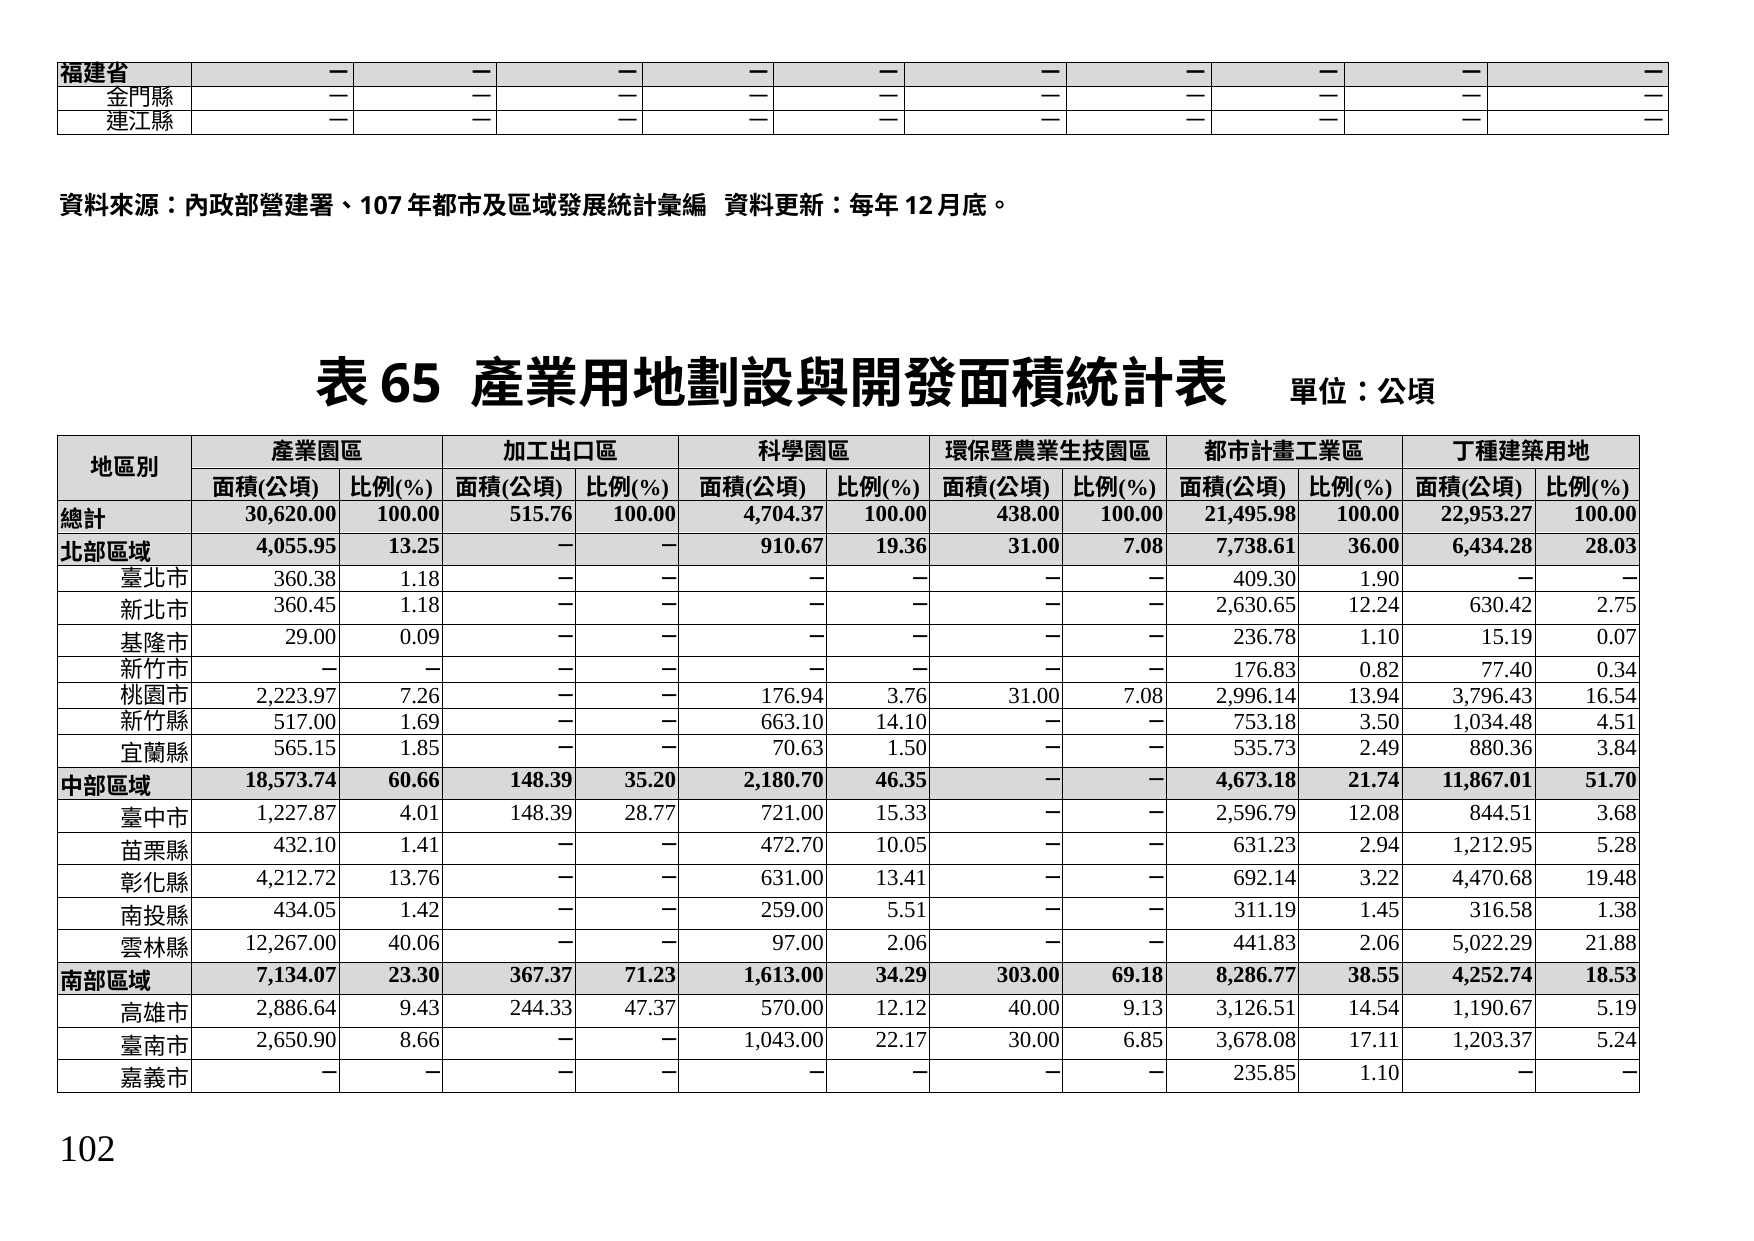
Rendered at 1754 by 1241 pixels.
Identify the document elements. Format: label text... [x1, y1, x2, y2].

table_cell 14.10 [827, 709, 929, 734]
table_cell ─ [1063, 833, 1166, 864]
table_cell 3.84 [1536, 735, 1639, 767]
table_cell 1.10 [1299, 1060, 1402, 1092]
table_cell 19.48 [1536, 865, 1639, 897]
table_cell 0.07 [1536, 625, 1639, 656]
table_cell 1.18 [340, 566, 442, 591]
table_cell 663.10 [679, 709, 826, 734]
table_cell 福建省 [58, 63, 191, 86]
table_cell 桃園市 [58, 683, 191, 708]
table_cell 47.37 [576, 995, 678, 1027]
table_cell 3.76 [827, 683, 929, 708]
table_cell ─ [443, 709, 575, 734]
table_cell 4,673.18 [1167, 768, 1298, 799]
table_cell ─ [576, 709, 678, 734]
table_cell ─ [827, 657, 929, 682]
table_cell 嘉義市 [58, 1060, 191, 1092]
table_cell 517.00 [192, 709, 339, 734]
table_cell ─ [930, 709, 1062, 734]
table_cell 360.38 [192, 566, 339, 591]
table_cell 12,267.00 [192, 930, 339, 962]
table_cell ─ [192, 1060, 339, 1092]
table_cell 2,886.64 [192, 995, 339, 1027]
table_cell 2.94 [1299, 833, 1402, 864]
table_cell ─ [1063, 709, 1166, 734]
table_cell 總計 [58, 501, 191, 532]
table_cell 721.00 [679, 800, 826, 832]
table_cell 5.28 [1536, 833, 1639, 864]
table_cell 5,022.29 [1403, 930, 1535, 962]
table_cell － [192, 111, 353, 134]
table_cell 570.00 [679, 995, 826, 1027]
table_cell 16.54 [1536, 683, 1639, 708]
table_cell 13.76 [340, 865, 442, 897]
table_cell ─ [679, 1060, 826, 1092]
table_cell ─ [1063, 566, 1166, 591]
table_cell ─ [443, 592, 575, 623]
table_cell 51.70 [1536, 768, 1639, 799]
table_cell ─ [576, 657, 678, 682]
table_cell － [354, 63, 496, 86]
table_cell 6,434.28 [1403, 534, 1535, 565]
table_cell ─ [443, 625, 575, 656]
table_cell － [905, 63, 1066, 86]
table_cell 100.00 [1536, 501, 1639, 532]
subtitle 資料來源：內政部營建署、107年都市及區域發展統計彙編 資料更新：每年12月底。 [59, 135, 1636, 247]
table_cell 1,190.67 [1403, 995, 1535, 1027]
table_cell 新竹市 [58, 657, 191, 682]
table_cell 連江縣 [58, 111, 191, 134]
table_cell ─ [1063, 657, 1166, 682]
table_cell ─ [576, 683, 678, 708]
table_cell 2,223.97 [192, 683, 339, 708]
table_cell ─ [930, 625, 1062, 656]
table_cell ─ [443, 735, 575, 767]
table_cell ─ [576, 735, 678, 767]
table_cell 13.25 [340, 534, 442, 565]
table_cell 40.06 [340, 930, 442, 962]
table_cell 2.06 [1299, 930, 1402, 962]
table_header 丁種建築用地 [1403, 436, 1639, 467]
table_cell 4,212.72 [192, 865, 339, 897]
table_cell ─ [930, 930, 1062, 962]
table_cell － [1067, 111, 1211, 134]
table_cell ─ [930, 898, 1062, 929]
table_cell 1,613.00 [679, 963, 826, 994]
table_cell 1.38 [1536, 898, 1639, 929]
table_cell 409.30 [1167, 566, 1298, 591]
table_cell 宜蘭縣 [58, 735, 191, 767]
table_cell 彰化縣 [58, 865, 191, 897]
table_cell 5.51 [827, 898, 929, 929]
table_cell 311.19 [1167, 898, 1298, 929]
table_cell 2.75 [1536, 592, 1639, 623]
table_cell － [643, 87, 773, 110]
table_cell 71.23 [576, 963, 678, 994]
table_cell ─ [576, 898, 678, 929]
table_cell 46.35 [827, 768, 929, 799]
table_cell 28.03 [1536, 534, 1639, 565]
table_cell 臺北市 [58, 566, 191, 591]
table_cell 15.19 [1403, 625, 1535, 656]
table_cell 30.00 [930, 1028, 1062, 1059]
table_cell 9.13 [1063, 995, 1166, 1027]
table_cell － [643, 63, 773, 86]
table_cell 844.51 [1403, 800, 1535, 832]
table_cell － [497, 111, 642, 134]
table_cell 176.83 [1167, 657, 1298, 682]
table_header 產業園區 [192, 436, 442, 467]
table_cell ─ [443, 1060, 575, 1092]
table_cell － [1488, 87, 1668, 110]
table_cell 5.24 [1536, 1028, 1639, 1059]
table_cell 432.10 [192, 833, 339, 864]
table_cell 比例(%) [576, 469, 678, 500]
table_cell 441.83 [1167, 930, 1298, 962]
table_cell 100.00 [340, 501, 442, 532]
table_cell 1.69 [340, 709, 442, 734]
table_cell 17.11 [1299, 1028, 1402, 1059]
table_cell 880.36 [1403, 735, 1535, 767]
table_cell 7.08 [1063, 534, 1166, 565]
table_cell 18.53 [1536, 963, 1639, 994]
table_cell 苗栗縣 [58, 833, 191, 864]
table_cell 5.19 [1536, 995, 1639, 1027]
table_cell 1.10 [1299, 625, 1402, 656]
table_cell ─ [443, 865, 575, 897]
table_cell － [1067, 63, 1211, 86]
table_cell 比例(%) [827, 469, 929, 500]
table_cell 1.18 [340, 592, 442, 623]
table_cell ─ [576, 566, 678, 591]
table_cell 1,212.95 [1403, 833, 1535, 864]
table_cell 21.88 [1536, 930, 1639, 962]
table_cell ─ [1063, 768, 1166, 799]
table_cell ─ [930, 865, 1062, 897]
table_cell 21,495.98 [1167, 501, 1298, 532]
table_cell 新竹縣 [58, 709, 191, 734]
table_header 加工出口區 [443, 436, 678, 467]
table_cell 4,055.95 [192, 534, 339, 565]
table_cell － [192, 63, 353, 86]
table_cell 比例(%) [1063, 469, 1166, 500]
table_cell ─ [576, 865, 678, 897]
table_cell 34.29 [827, 963, 929, 994]
table_cell － [354, 111, 496, 134]
table_cell ─ [930, 768, 1062, 799]
table_cell 4,252.74 [1403, 963, 1535, 994]
table_cell － [774, 87, 904, 110]
table_cell 1,034.48 [1403, 709, 1535, 734]
table_cell 比例(%) [1299, 469, 1402, 500]
table_cell － [1345, 87, 1487, 110]
table_cell 18,573.74 [192, 768, 339, 799]
table_cell ─ [443, 683, 575, 708]
table_cell ─ [1063, 625, 1166, 656]
table_cell 7.26 [340, 683, 442, 708]
table_cell 高雄市 [58, 995, 191, 1027]
table_cell 236.78 [1167, 625, 1298, 656]
table_cell ─ [443, 1028, 575, 1059]
table_cell 303.00 [930, 963, 1062, 994]
table_cell 19.36 [827, 534, 929, 565]
table_cell ─ [340, 657, 442, 682]
table_cell 3.22 [1299, 865, 1402, 897]
table_cell 金門縣 [58, 87, 191, 110]
table_cell ─ [827, 1060, 929, 1092]
table_cell ─ [827, 566, 929, 591]
table_cell 22,953.27 [1403, 501, 1535, 532]
subtitle 表65 產業用地劃設與開發面積統計表 單位：公頃 [59, 322, 1636, 435]
table_cell 434.05 [192, 898, 339, 929]
table_cell 9.43 [340, 995, 442, 1027]
table_cell － [1212, 87, 1344, 110]
table_cell 97.00 [679, 930, 826, 962]
table_cell 14.54 [1299, 995, 1402, 1027]
table_cell ─ [576, 592, 678, 623]
table_cell 100.00 [1063, 501, 1166, 532]
table_cell ─ [1063, 1060, 1166, 1092]
table_cell 4.51 [1536, 709, 1639, 734]
table_header 環保暨農業生技園區 [930, 436, 1166, 467]
table_cell 臺南市 [58, 1028, 191, 1059]
table_cell ─ [443, 534, 575, 565]
table_cell ─ [1063, 800, 1166, 832]
table_cell 630.42 [1403, 592, 1535, 623]
table_cell 23.30 [340, 963, 442, 994]
table_cell 2,996.14 [1167, 683, 1298, 708]
table_cell 565.15 [192, 735, 339, 767]
table_cell 13.41 [827, 865, 929, 897]
table_cell 面積(公頃) [1403, 469, 1535, 500]
table_cell 面積(公頃) [1167, 469, 1298, 500]
table_cell 4,470.68 [1403, 865, 1535, 897]
table_cell 北部區域 [58, 534, 191, 565]
table_cell 100.00 [827, 501, 929, 532]
table_cell 2.06 [827, 930, 929, 962]
table_cell － [1212, 111, 1344, 134]
table_cell ─ [930, 1060, 1062, 1092]
table_cell ─ [576, 1028, 678, 1059]
table_cell 12.12 [827, 995, 929, 1027]
table_cell 69.18 [1063, 963, 1166, 994]
table_cell 面積(公頃) [443, 469, 575, 500]
table_cell 中部區域 [58, 768, 191, 799]
table_cell 2,650.90 [192, 1028, 339, 1059]
table_cell ─ [827, 625, 929, 656]
table_cell 3.50 [1299, 709, 1402, 734]
table_cell 4.01 [340, 800, 442, 832]
table_cell 244.33 [443, 995, 575, 1027]
table_cell 2.49 [1299, 735, 1402, 767]
table_cell ─ [930, 592, 1062, 623]
table_cell ─ [930, 833, 1062, 864]
table_cell 100.00 [1299, 501, 1402, 532]
table_cell － [774, 111, 904, 134]
table_header 地區別 [58, 436, 191, 500]
table_cell 148.39 [443, 800, 575, 832]
table_cell ─ [1403, 1060, 1535, 1092]
table_cell 100.00 [576, 501, 678, 532]
table_cell 316.58 [1403, 898, 1535, 929]
table_cell 6.85 [1063, 1028, 1166, 1059]
table_cell 南部區域 [58, 963, 191, 994]
table_cell ─ [576, 833, 678, 864]
table_cell － [643, 111, 773, 134]
table_cell 35.20 [576, 768, 678, 799]
table_cell 2,596.79 [1167, 800, 1298, 832]
table_cell 535.73 [1167, 735, 1298, 767]
table_cell 基隆市 [58, 625, 191, 656]
table_cell 515.76 [443, 501, 575, 532]
table_cell 3,126.51 [1167, 995, 1298, 1027]
table_cell 0.09 [340, 625, 442, 656]
table_cell ─ [827, 592, 929, 623]
table_cell ─ [192, 657, 339, 682]
table_cell － [354, 87, 496, 110]
table_cell 1,227.87 [192, 800, 339, 832]
table_cell 比例(%) [340, 469, 442, 500]
table_cell 比例(%) [1536, 469, 1639, 500]
table_cell － [1212, 63, 1344, 86]
table_cell ─ [930, 800, 1062, 832]
table_cell 31.00 [930, 534, 1062, 565]
table_cell 12.24 [1299, 592, 1402, 623]
table_cell 22.17 [827, 1028, 929, 1059]
table_cell ─ [1063, 592, 1166, 623]
table_cell － [1488, 111, 1668, 134]
table_cell 148.39 [443, 768, 575, 799]
table_cell 面積(公頃) [930, 469, 1062, 500]
table_cell 7.08 [1063, 683, 1166, 708]
table_cell 3.68 [1536, 800, 1639, 832]
table_cell 新北市 [58, 592, 191, 623]
table_cell 11,867.01 [1403, 768, 1535, 799]
table_cell 28.77 [576, 800, 678, 832]
table_cell 10.05 [827, 833, 929, 864]
table_cell 631.00 [679, 865, 826, 897]
table_cell 0.34 [1536, 657, 1639, 682]
table_cell 29.00 [192, 625, 339, 656]
table_cell 472.70 [679, 833, 826, 864]
table_cell － [905, 111, 1066, 134]
table_cell 1.45 [1299, 898, 1402, 929]
table_cell 2,630.65 [1167, 592, 1298, 623]
table_cell 259.00 [679, 898, 826, 929]
table_cell 1.50 [827, 735, 929, 767]
table_cell 235.85 [1167, 1060, 1298, 1092]
table_cell ─ [443, 657, 575, 682]
table_cell ─ [930, 566, 1062, 591]
table_cell 臺中市 [58, 800, 191, 832]
table_cell 7,738.61 [1167, 534, 1298, 565]
table_cell ─ [1063, 735, 1166, 767]
table_cell ─ [576, 1060, 678, 1092]
table_cell － [774, 63, 904, 86]
table_cell ─ [679, 625, 826, 656]
table_cell ─ [930, 735, 1062, 767]
table_cell ─ [1403, 566, 1535, 591]
table_header 科學園區 [679, 436, 929, 467]
table_cell 31.00 [930, 683, 1062, 708]
table_header 都市計畫工業區 [1167, 436, 1402, 467]
table_cell ─ [679, 566, 826, 591]
table_cell 1.85 [340, 735, 442, 767]
table_cell ─ [1063, 865, 1166, 897]
table_cell 1.90 [1299, 566, 1402, 591]
table_cell － [1488, 63, 1668, 86]
table_cell － [192, 87, 353, 110]
table_cell － [1345, 63, 1487, 86]
table_cell 3,678.08 [1167, 1028, 1298, 1059]
table_cell ─ [443, 833, 575, 864]
table_cell 8.66 [340, 1028, 442, 1059]
table_cell 910.67 [679, 534, 826, 565]
table_cell － [905, 87, 1066, 110]
table_cell － [497, 63, 642, 86]
table_cell 77.40 [1403, 657, 1535, 682]
table_cell 176.94 [679, 683, 826, 708]
table_cell ─ [1063, 898, 1166, 929]
table_cell 面積(公頃) [192, 469, 339, 500]
table_cell 0.82 [1299, 657, 1402, 682]
table_cell 21.74 [1299, 768, 1402, 799]
table_cell 367.37 [443, 963, 575, 994]
table_cell 1.41 [340, 833, 442, 864]
table_cell － [497, 87, 642, 110]
table_cell 1.42 [340, 898, 442, 929]
table_cell ─ [576, 930, 678, 962]
table_cell － [1067, 87, 1211, 110]
table_cell ─ [1536, 1060, 1639, 1092]
table_cell 38.55 [1299, 963, 1402, 994]
table_cell 631.23 [1167, 833, 1298, 864]
table_cell 南投縣 [58, 898, 191, 929]
table_cell ─ [443, 930, 575, 962]
table_cell 面積(公頃) [679, 469, 826, 500]
table_cell 1,043.00 [679, 1028, 826, 1059]
table_cell ─ [576, 625, 678, 656]
table_cell 15.33 [827, 800, 929, 832]
table_cell 4,704.37 [679, 501, 826, 532]
table_cell 1,203.37 [1403, 1028, 1535, 1059]
table_cell ─ [930, 657, 1062, 682]
table_cell 36.00 [1299, 534, 1402, 565]
table_cell 70.63 [679, 735, 826, 767]
table_cell 3,796.43 [1403, 683, 1535, 708]
table_cell ─ [340, 1060, 442, 1092]
table_cell 12.08 [1299, 800, 1402, 832]
table_cell ─ [679, 592, 826, 623]
table_cell 692.14 [1167, 865, 1298, 897]
table_cell 8,286.77 [1167, 963, 1298, 994]
table_cell 30,620.00 [192, 501, 339, 532]
table_cell 753.18 [1167, 709, 1298, 734]
table_cell 13.94 [1299, 683, 1402, 708]
table_cell 360.45 [192, 592, 339, 623]
table_cell 7,134.07 [192, 963, 339, 994]
table_cell ─ [443, 898, 575, 929]
table_cell 雲林縣 [58, 930, 191, 962]
table_cell 438.00 [930, 501, 1062, 532]
table_cell 2,180.70 [679, 768, 826, 799]
table_cell 60.66 [340, 768, 442, 799]
table_cell ─ [443, 566, 575, 591]
table_cell ─ [576, 534, 678, 565]
table_cell ─ [679, 657, 826, 682]
table_cell － [1345, 111, 1487, 134]
table_cell ─ [1063, 930, 1166, 962]
table_cell ─ [1536, 566, 1639, 591]
table_cell 40.00 [930, 995, 1062, 1027]
